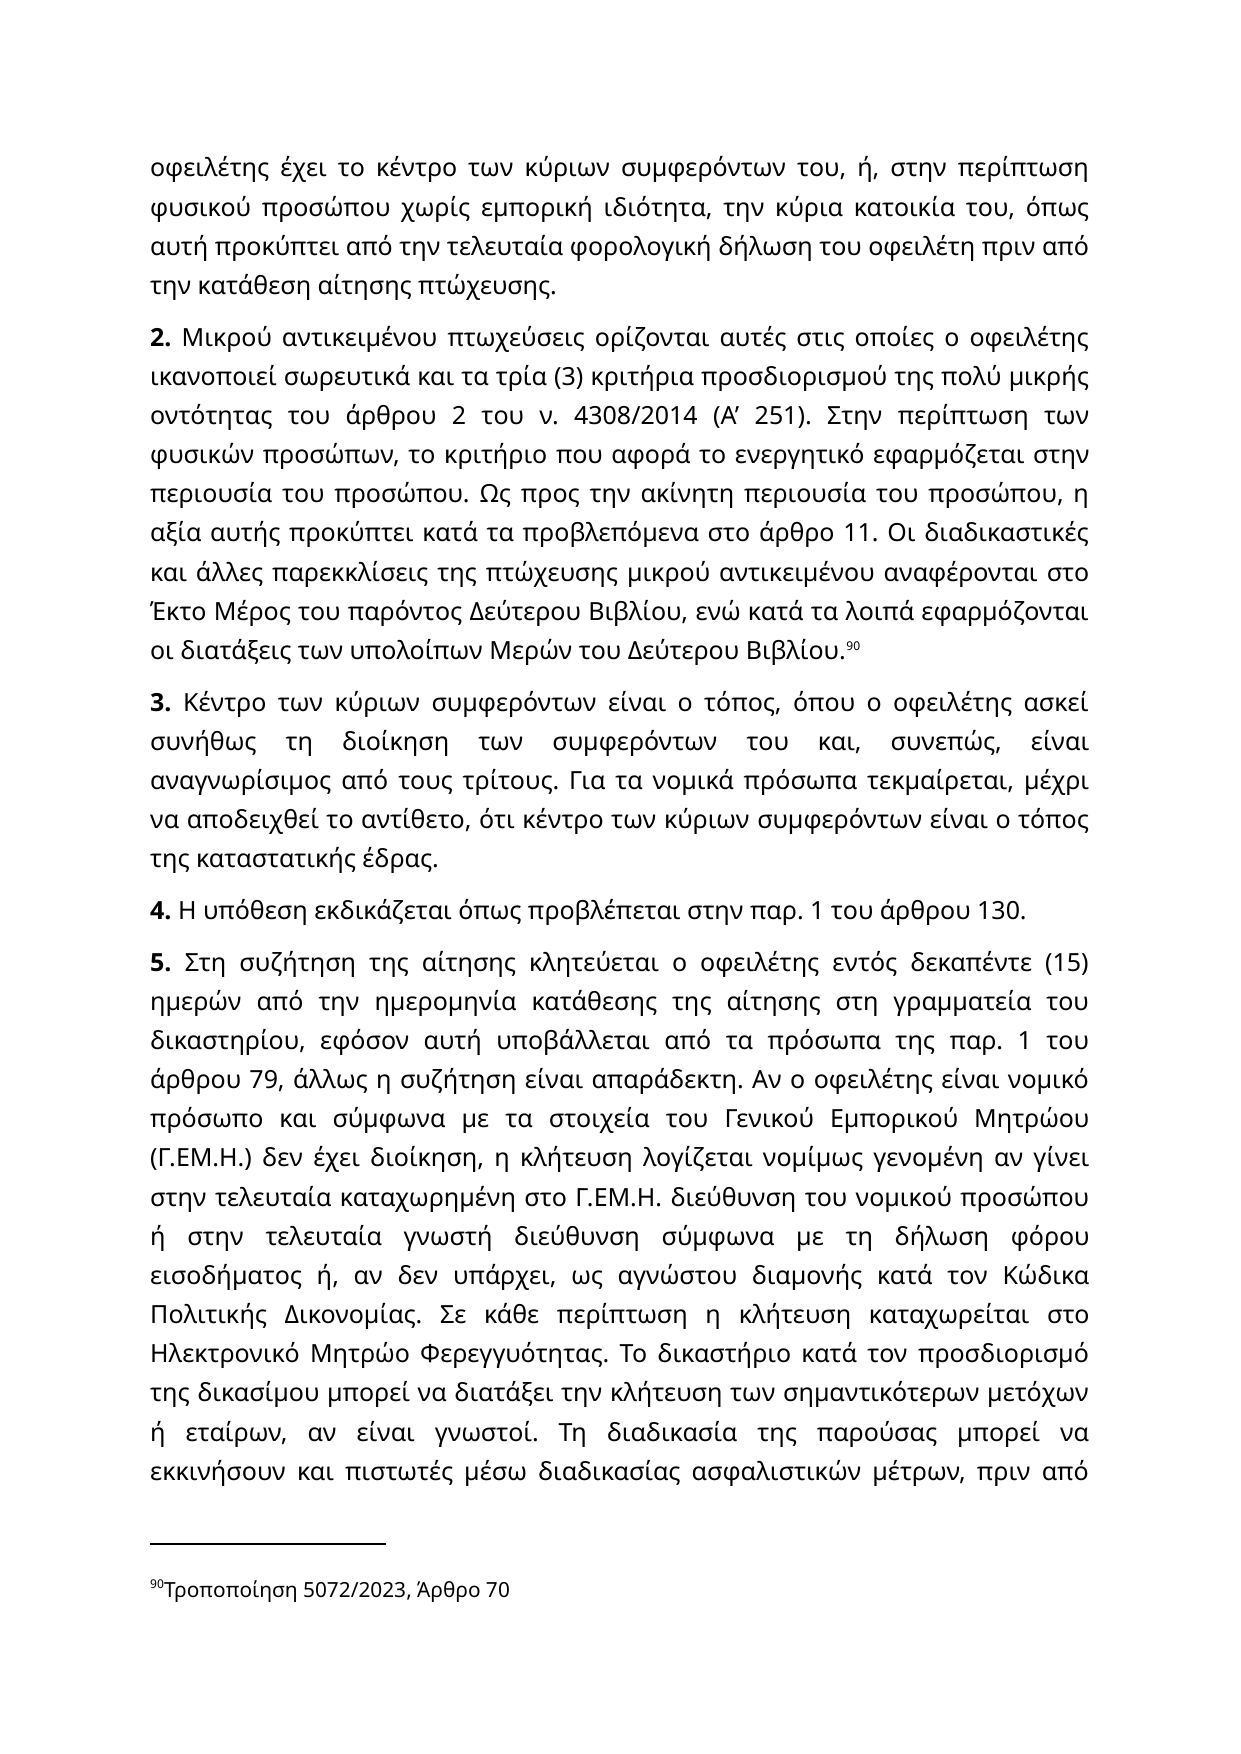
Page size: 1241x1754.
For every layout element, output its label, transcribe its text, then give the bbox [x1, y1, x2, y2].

text 2. Μικρού αντικειμένου πτωχεύσεις ορίζονται αυτές στις οποίες ο οφειλέτης ικανοποιεί σωρευτικά και τα τρία (3) κριτήρια προσδιορισμού της πολύ μικρής οντότητας του άρθρου 2 του ν. 4308/2014 (Α’ 251). Στην περίπτωση των φυσικών προσώπων, το κριτήριο που αφορά το ενεργητικό εφαρμόζεται στην περιουσία του προσώπου. Ως προς την ακίνητη περιουσία του προσώπου, η αξία αυτής προκύπτει κατά τα προβλεπόμενα στο άρθρο 11. Οι διαδικαστικές και άλλες παρεκκλίσεις της πτώχευσης μικρού αντικειμένου αναφέρονται στο Έκτο Μέρος του παρόντος Δεύτερου Βιβλίου, ενώ κατά τα λοιπά εφαρμόζονται οι διατάξεις των υπολοίπων Μερών του Δεύτερου Βιβλίου. [150, 319, 1090, 667]
text 5. Στη συζήτηση της αίτησης κλητεύεται ο οφειλέτης εντός δεκαπέντε (15) ημερών από την ημερομηνία κατάθεσης της αίτησης στη γραμματεία του δικαστηρίου, εφόσον αυτή υποβάλλεται από τα πρόσωπα της παρ. 1 του άρθρου 79, άλλως η συζήτηση είναι απαράδεκτη. Αν ο οφειλέτης είναι νομικό πρόσωπο και σύμφωνα με τα στοιχεία του Γενικού Εμπορικού Μητρώου (Γ.ΕΜ.Η.) δεν έχει διοίκηση, η κλήτευση λογίζεται νομίμως γενομένη αν γίνει στην τελευταία καταχωρημένη στο Γ.ΕΜ.Η. διεύθυνση του νομικού προσώπου ή στην τελευταία γνωστή διεύθυνση σύμφωνα με τη δήλωση φόρου εισοδήματος ή, αν δεν υπάρχει, ως αγνώστου διαμονής κατά τον Κώδικα Πολιτικής Δικονομίας. Σε κάθε περίπτωση η κλήτευση καταχωρείται στο Ηλεκτρονικό Μητρώο Φερεγγυότητας. Το δικαστήριο κατά τον προσδιορισμό της δικασίμου μπορεί να διατάξει την κλήτευση των σημαντικότερων μετόχων ή εταίρων, αν είναι γνωστοί. Τη διαδικασία της παρούσας μπορεί να εκκινήσουν και πιστωτές μέσω διαδικασίας ασφαλιστικών μέτρων, πριν από [150, 944, 1090, 1487]
text οφειλέτης έχει το κέντρο των κύριων συμφερόντων του, ή, στην περίπτωση φυσικού προσώπου χωρίς εμπορική ιδιότητα, την κύρια κατοικία του, όπως αυτή προκύπτει από την τελευταία φορολογική δήλωση του οφειλέτη πριν από την κατάθεση αίτησης πτώχευσης. [150, 150, 1090, 302]
text Τροποποίηση 5072/2023, Άρθρο 70 [150, 1576, 1090, 1604]
text 3. Κέντρο των κύριων συμφερόντων είναι ο τόπος, όπου ο οφειλέτης ασκεί συνήθως τη διοίκηση των συμφερόντων του και, συνεπώς, είναι αναγνωρίσιμος από τους τρίτους. Για τα νομικά πρόσωπα τεκμαίρεται, μέχρι να αποδειχθεί το αντίθετο, ότι κέντρο των κύριων συμφερόντων είναι ο τόπος της καταστατικής έδρας. [150, 684, 1090, 875]
text 4. Η υπόθεση εκδικάζεται όπως προβλέπεται στην παρ. 1 του άρθρου 130. [150, 892, 1090, 927]
